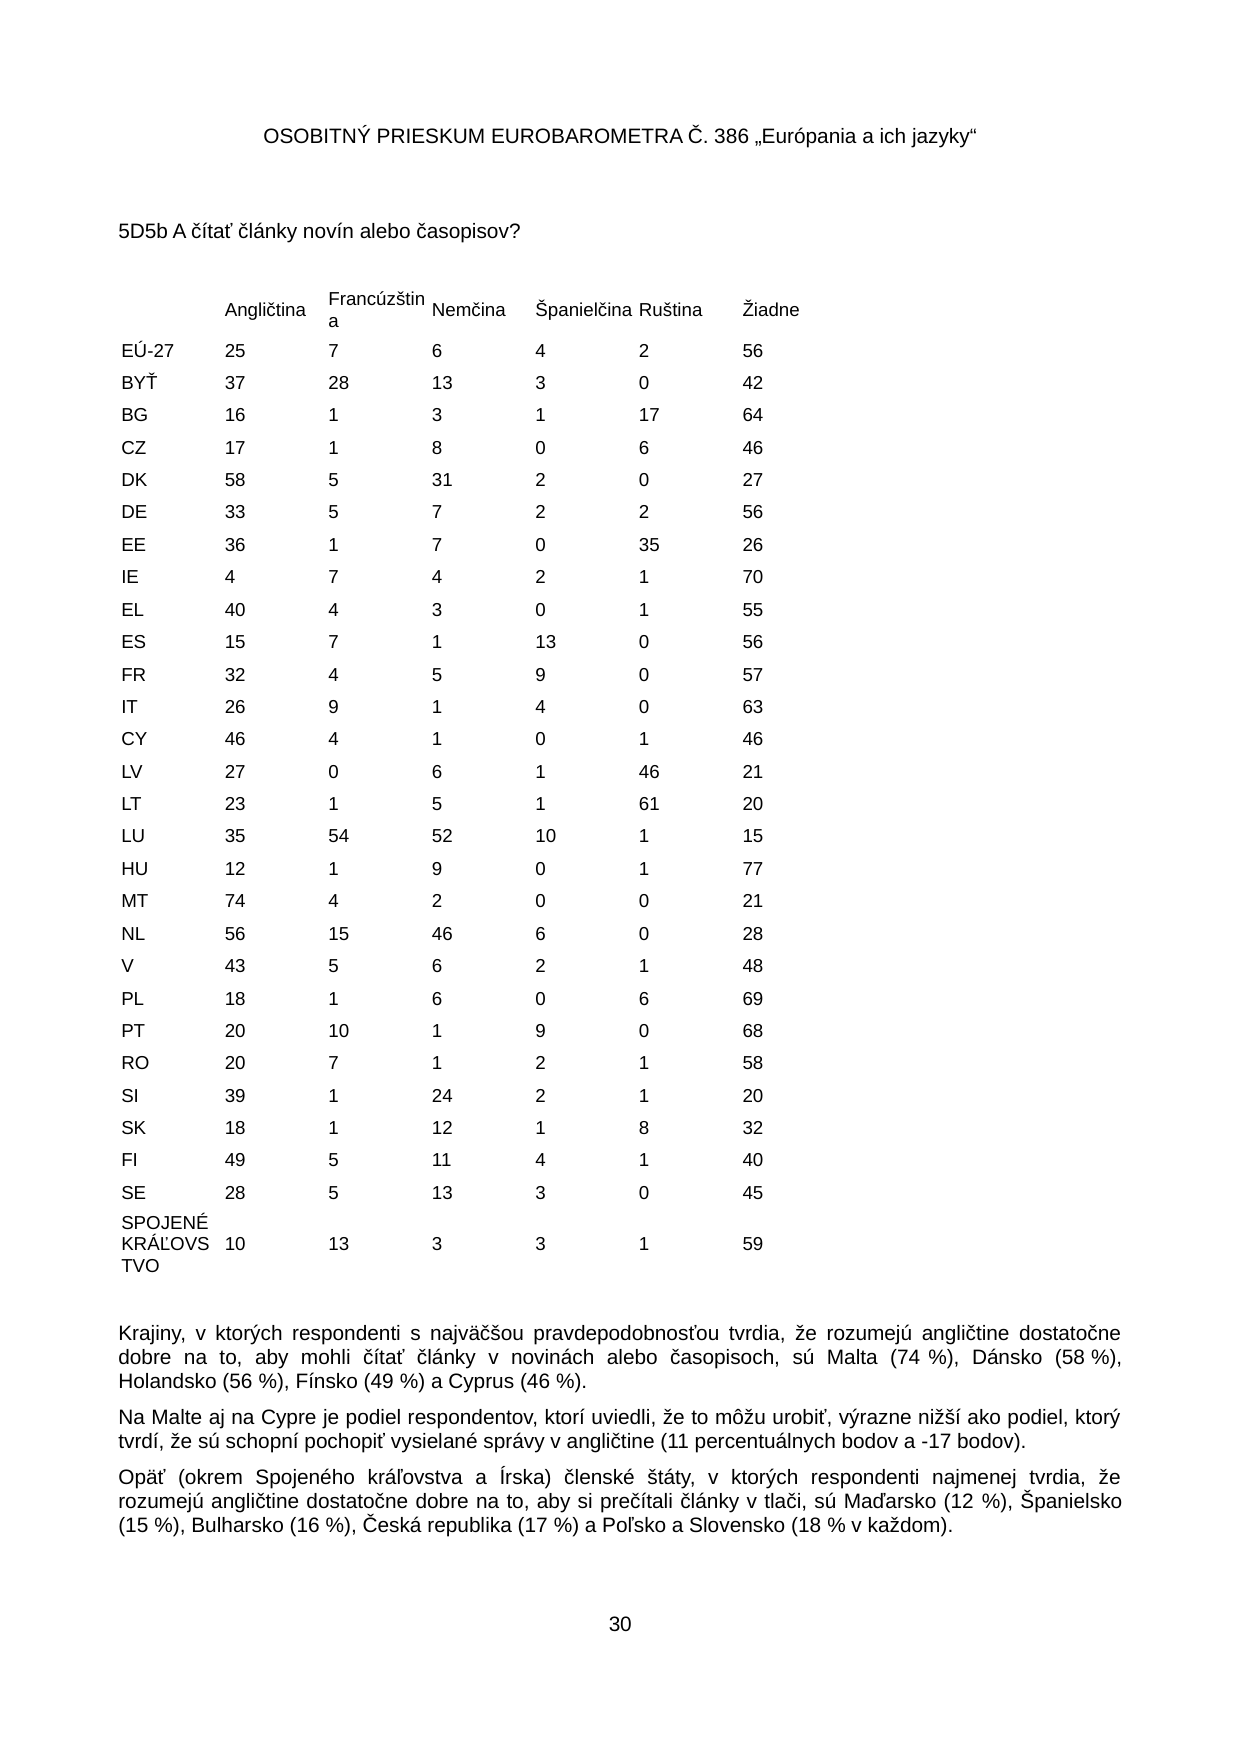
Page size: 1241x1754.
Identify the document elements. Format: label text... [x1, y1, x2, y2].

table_cell 2 [532, 464, 636, 496]
table_cell 2 [532, 496, 636, 528]
table_cell 63 [739, 690, 843, 723]
table_cell EÚ-27 [118, 334, 222, 366]
table_cell EL [118, 593, 222, 626]
table_cell 10 [222, 1209, 325, 1279]
table_cell 1 [636, 1144, 739, 1176]
table_cell 0 [325, 755, 429, 787]
table_cell 42 [739, 366, 843, 399]
table_cell BYŤ [118, 366, 222, 399]
table_cell SPOJENÉ KRÁĽOVSTVO [118, 1209, 222, 1279]
table_cell PT [118, 1014, 222, 1047]
table_cell 5 [325, 464, 429, 496]
table_cell 40 [739, 1144, 843, 1176]
text Opäť (okrem Spojeného kráľovstva a Írska) členské štáty, v ktorých respondenti najmenej tvrdia, že rozumejú angličtine dostatočne dobre na to, aby si prečítali články v tlači, sú Maďarsko (12 %), Španielsko (15 %), Bulharsko (16 %), Česká republika (17 %) a Poľsko a Slovensko (18 % v každom). [118, 1464, 1122, 1536]
table_cell 13 [325, 1209, 429, 1279]
table_cell 23 [222, 788, 325, 820]
table_cell 17 [636, 399, 739, 431]
table_cell 0 [532, 528, 636, 561]
table_cell 1 [325, 852, 429, 885]
table_cell 16 [222, 399, 325, 431]
table_cell 6 [429, 755, 532, 787]
table_cell LV [118, 755, 222, 787]
table_cell 10 [325, 1014, 429, 1047]
table_header [118, 285, 222, 334]
table_cell LT [118, 788, 222, 820]
table_cell 0 [636, 1014, 739, 1047]
table_cell 56 [739, 334, 843, 366]
table_cell 3 [429, 399, 532, 431]
table_cell 21 [739, 885, 843, 917]
table_cell 61 [636, 788, 739, 820]
table_cell 4 [325, 593, 429, 626]
table_header Španielčina [532, 285, 636, 334]
table_cell 5 [325, 950, 429, 982]
table_cell IT [118, 690, 222, 723]
table_cell 13 [532, 626, 636, 658]
table_cell 1 [325, 399, 429, 431]
table_cell 1 [429, 626, 532, 658]
table_cell 8 [429, 431, 532, 463]
table_cell 2 [532, 1047, 636, 1079]
table_cell 5 [429, 788, 532, 820]
table_cell 3 [532, 366, 636, 399]
table_cell ES [118, 626, 222, 658]
table_cell 0 [532, 885, 636, 917]
table_cell 45 [739, 1176, 843, 1209]
table_cell 10 [532, 820, 636, 852]
table_cell 0 [636, 626, 739, 658]
table_cell 4 [532, 1144, 636, 1176]
table_cell 24 [429, 1079, 532, 1111]
table_cell 4 [532, 334, 636, 366]
table_cell 5 [325, 1144, 429, 1176]
table_cell 68 [739, 1014, 843, 1047]
table_cell IE [118, 561, 222, 593]
table_cell 33 [222, 496, 325, 528]
table_cell 1 [636, 1209, 739, 1279]
table_cell 0 [636, 658, 739, 690]
table_cell 11 [429, 1144, 532, 1176]
table_cell 27 [222, 755, 325, 787]
table_cell DE [118, 496, 222, 528]
table_cell 1 [325, 982, 429, 1014]
table_cell RO [118, 1047, 222, 1079]
table_cell 2 [429, 885, 532, 917]
table_cell 2 [532, 561, 636, 593]
table_cell SI [118, 1079, 222, 1111]
table_cell BG [118, 399, 222, 431]
table_cell FI [118, 1144, 222, 1176]
table_cell 4 [222, 561, 325, 593]
table_cell 28 [739, 917, 843, 949]
table_cell LU [118, 820, 222, 852]
table_cell 56 [739, 496, 843, 528]
table_cell 15 [325, 917, 429, 949]
table_cell 1 [429, 1047, 532, 1079]
table_cell 28 [222, 1176, 325, 1209]
table_cell SE [118, 1176, 222, 1209]
table_cell 15 [739, 820, 843, 852]
table_cell FR [118, 658, 222, 690]
table_cell 48 [739, 950, 843, 982]
table_cell SK [118, 1111, 222, 1144]
text Na Malte aj na Cypre je podiel respondentov, ktorí uviedli, že to môžu urobiť, výrazne nižší ako podiel, ktorý tvrdí, že sú schopní pochopiť vysielané správy v angličtine (11 percentuálnych bodov a -17 bodov). [118, 1405, 1122, 1453]
table_cell 4 [429, 561, 532, 593]
table_cell 0 [532, 431, 636, 463]
table_cell 7 [325, 561, 429, 593]
table_header Nemčina [429, 285, 532, 334]
table_cell 7 [325, 334, 429, 366]
table_cell 1 [532, 399, 636, 431]
table_cell 20 [222, 1014, 325, 1047]
table_cell 69 [739, 982, 843, 1014]
table_cell 0 [532, 852, 636, 885]
table_cell 59 [739, 1209, 843, 1279]
table_cell 1 [636, 1047, 739, 1079]
table_cell 2 [636, 334, 739, 366]
table_cell 36 [222, 528, 325, 561]
table_cell 31 [429, 464, 532, 496]
table_cell 7 [325, 1047, 429, 1079]
table_header Francúzština [325, 285, 429, 334]
table_cell 25 [222, 334, 325, 366]
table_cell 40 [222, 593, 325, 626]
table_cell 1 [325, 1079, 429, 1111]
table_cell 54 [325, 820, 429, 852]
table_cell 0 [636, 885, 739, 917]
table_cell 5 [429, 658, 532, 690]
table_header Ruština [636, 285, 739, 334]
table_cell 1 [532, 1111, 636, 1144]
table_cell CY [118, 723, 222, 755]
table_cell 0 [532, 723, 636, 755]
table_cell 0 [636, 1176, 739, 1209]
table_cell 3 [532, 1176, 636, 1209]
table_cell 1 [636, 1079, 739, 1111]
table_cell 1 [532, 788, 636, 820]
table_cell 46 [636, 755, 739, 787]
table_cell 0 [636, 917, 739, 949]
table_cell 37 [222, 366, 325, 399]
table_cell 21 [739, 755, 843, 787]
table_cell 4 [532, 690, 636, 723]
table_cell HU [118, 852, 222, 885]
table_cell 13 [429, 366, 532, 399]
table_cell 0 [636, 366, 739, 399]
table_cell 3 [429, 593, 532, 626]
table_cell 26 [739, 528, 843, 561]
table_cell 58 [739, 1047, 843, 1079]
table_cell 4 [325, 658, 429, 690]
table_cell MT [118, 885, 222, 917]
table_cell 12 [429, 1111, 532, 1144]
table_cell 0 [636, 690, 739, 723]
table_cell 26 [222, 690, 325, 723]
table_cell 1 [636, 820, 739, 852]
table_cell 58 [222, 464, 325, 496]
table_cell 0 [532, 593, 636, 626]
table_cell 46 [739, 723, 843, 755]
table_cell 13 [429, 1176, 532, 1209]
table_cell 70 [739, 561, 843, 593]
table_cell 6 [429, 950, 532, 982]
table_cell 32 [222, 658, 325, 690]
table_cell 9 [532, 658, 636, 690]
table_cell 57 [739, 658, 843, 690]
table_cell 9 [532, 1014, 636, 1047]
table_cell DK [118, 464, 222, 496]
table_cell 20 [739, 788, 843, 820]
text Krajiny, v ktorých respondenti s najväčšou pravdepodobnosťou tvrdia, že rozumejú angličtine dostatočne dobre na to, aby mohli čítať články v novinách alebo časopisoch, sú Malta (74 %), Dánsko (58 %), Holandsko (56 %), Fínsko (49 %) a Cyprus (46 %). [118, 1321, 1122, 1393]
table_cell 64 [739, 399, 843, 431]
table_cell EE [118, 528, 222, 561]
table_cell 74 [222, 885, 325, 917]
table_cell 39 [222, 1079, 325, 1111]
table_cell 6 [636, 982, 739, 1014]
table_cell 35 [222, 820, 325, 852]
table_cell 1 [636, 950, 739, 982]
table_cell 6 [429, 982, 532, 1014]
table_cell 43 [222, 950, 325, 982]
table_cell 1 [636, 593, 739, 626]
table_cell 18 [222, 1111, 325, 1144]
table_cell 1 [429, 1014, 532, 1047]
table_cell 1 [325, 1111, 429, 1144]
table_cell NL [118, 917, 222, 949]
table_cell 3 [429, 1209, 532, 1279]
table_cell 32 [739, 1111, 843, 1144]
table_cell 7 [429, 496, 532, 528]
table_cell 4 [325, 885, 429, 917]
table_cell 20 [222, 1047, 325, 1079]
table_cell 28 [325, 366, 429, 399]
table_cell 46 [429, 917, 532, 949]
table_cell 9 [325, 690, 429, 723]
table_cell 6 [532, 917, 636, 949]
table_cell 4 [325, 723, 429, 755]
table_cell 17 [222, 431, 325, 463]
text 5D5b A čítať články novín alebo časopisov? [118, 219, 1122, 243]
table_cell 9 [429, 852, 532, 885]
table_cell 49 [222, 1144, 325, 1176]
table_cell 5 [325, 1176, 429, 1209]
table_cell 3 [532, 1209, 636, 1279]
table_cell 1 [325, 788, 429, 820]
table_cell 12 [222, 852, 325, 885]
table_cell 77 [739, 852, 843, 885]
table_cell 2 [532, 1079, 636, 1111]
table_header Žiadne [739, 285, 843, 334]
table_cell 20 [739, 1079, 843, 1111]
table_cell PL [118, 982, 222, 1014]
table_cell 55 [739, 593, 843, 626]
table_cell 56 [739, 626, 843, 658]
table_cell CZ [118, 431, 222, 463]
table_cell 1 [325, 431, 429, 463]
table_cell 6 [636, 431, 739, 463]
table_cell 46 [222, 723, 325, 755]
table_cell 1 [429, 723, 532, 755]
table_cell 52 [429, 820, 532, 852]
table_cell 46 [739, 431, 843, 463]
table_cell 6 [429, 334, 532, 366]
table_cell 35 [636, 528, 739, 561]
table_cell 27 [739, 464, 843, 496]
table_cell 2 [636, 496, 739, 528]
table_cell 7 [325, 626, 429, 658]
table_cell 1 [636, 561, 739, 593]
table_cell V [118, 950, 222, 982]
table_cell 8 [636, 1111, 739, 1144]
table_cell 1 [636, 723, 739, 755]
table_cell 0 [532, 982, 636, 1014]
table_cell 5 [325, 496, 429, 528]
table_cell 0 [636, 464, 739, 496]
table_cell 18 [222, 982, 325, 1014]
table_cell 2 [532, 950, 636, 982]
table_cell 1 [532, 755, 636, 787]
table_cell 56 [222, 917, 325, 949]
table_cell 15 [222, 626, 325, 658]
table_cell 1 [636, 852, 739, 885]
table_header Angličtina [222, 285, 325, 334]
table_cell 7 [429, 528, 532, 561]
table_cell 1 [325, 528, 429, 561]
table_cell 1 [429, 690, 532, 723]
